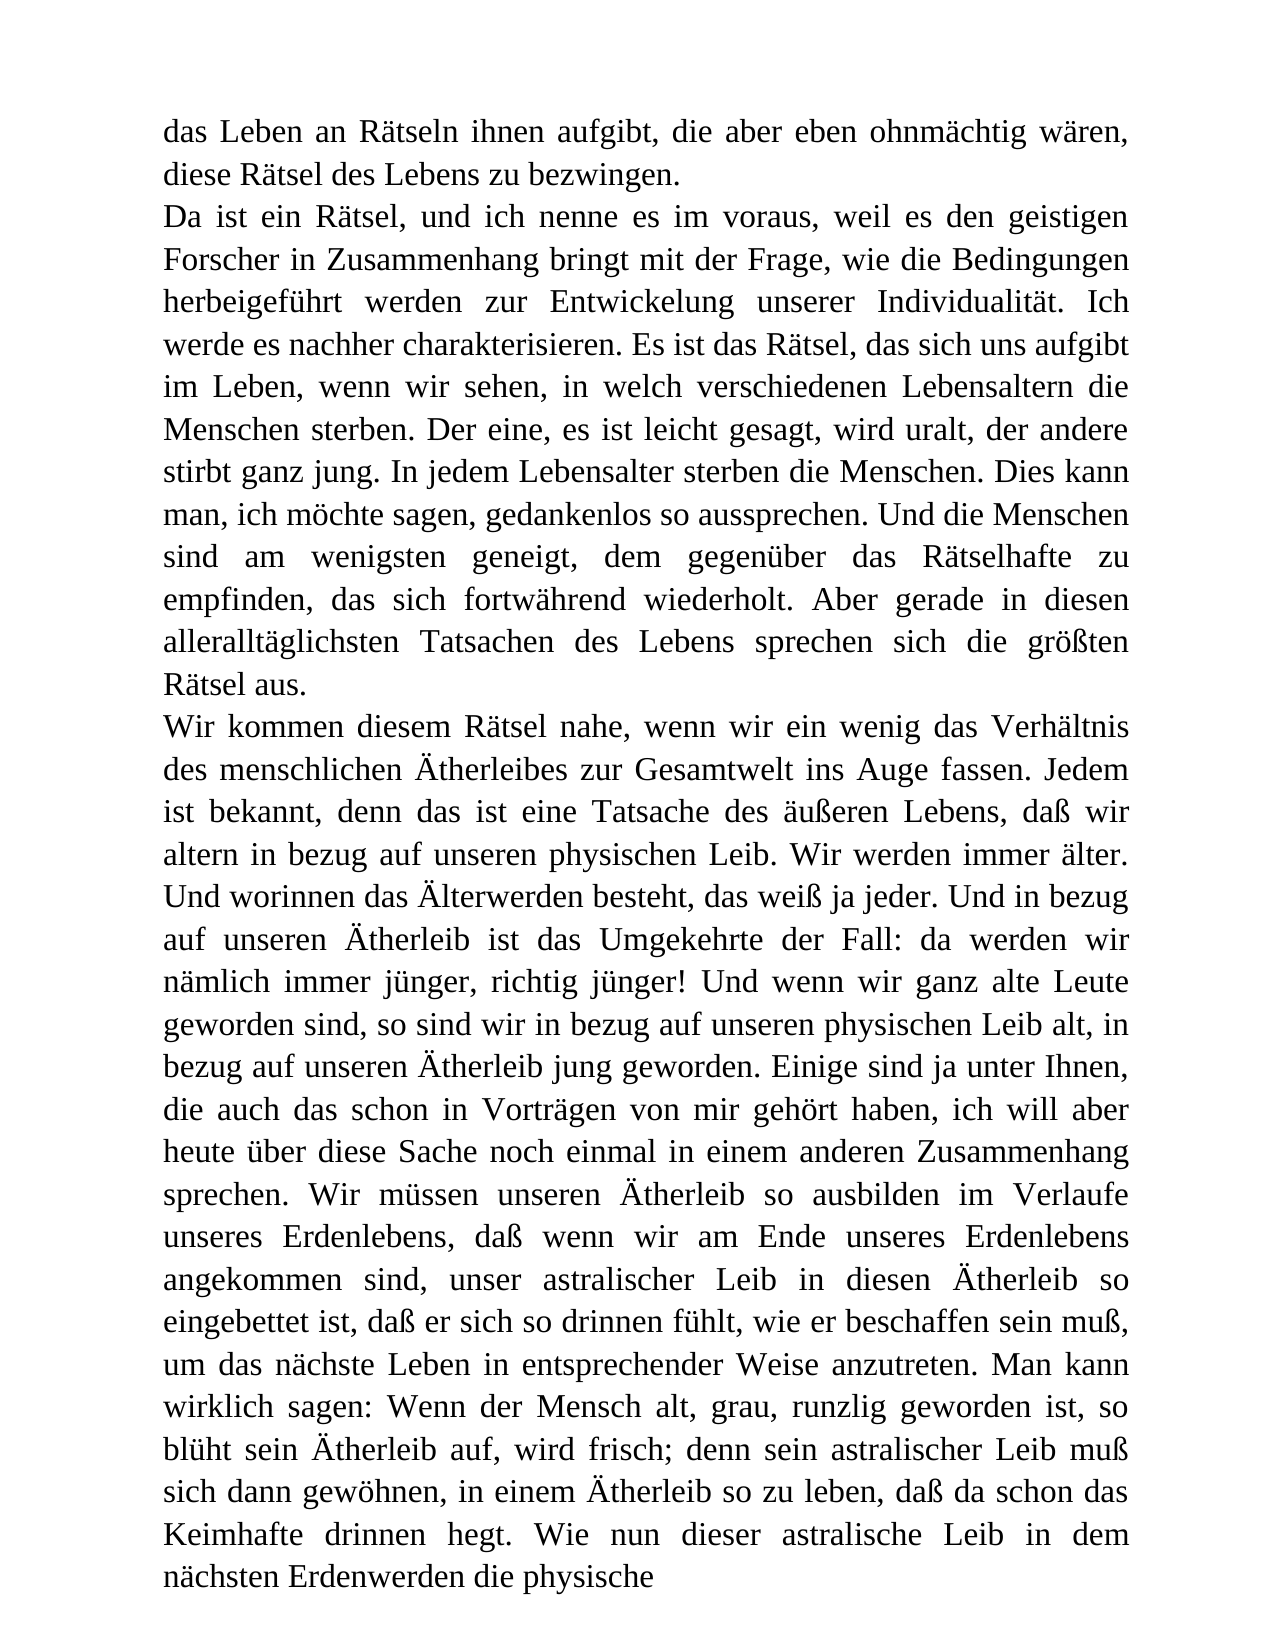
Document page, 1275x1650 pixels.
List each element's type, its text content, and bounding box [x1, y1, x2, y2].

text Wir kommen diesem Rätsel nahe, wenn wir ein wenig das Verhältnis des menschlichen Ätherleibes zur Gesamtwelt ins Auge fassen. Jedem ist bekannt, denn das ist eine Tatsache des äußeren Lebens, daß wir altern in bezug auf unseren physischen Leib. Wir werden immer älter. Und worinnen das Älterwerden besteht, das weiß ja jeder. Und in bezug auf unseren Ätherleib ist das Umgekehrte der Fall: da werden wir nämlich immer jünger, richtig jünger! Und wenn wir ganz alte Leute geworden sind, so sind wir in bezug auf unseren physischen Leib alt, in bezug auf unseren Ätherleib jung geworden. Einige sind ja unter Ihnen, die auch das schon in Vorträgen von mir gehört haben, ich will aber heute über diese Sache noch einmal in einem anderen Zusammenhang sprechen. Wir müssen unseren Ätherleib so ausbilden im Verlaufe unseres Erdenlebens, daß wenn wir am Ende unseres Erdenlebens angekommen sind, unser astralischer Leib in diesen Ätherleib so eingebettet ist, daß er sich so drinnen fühlt, wie er beschaffen sein muß, um das nächste Leben in entsprechender Weise anzutreten. Man kann wirklich sagen: Wenn der Mensch alt, grau, runzlig geworden ist, so blüht sein Ätherleib auf, wird frisch; denn sein astralischer Leib muß sich dann gewöhnen, in einem Ätherleib so zu leben, daß da schon das Keimhafte drinnen hegt. Wie nun dieser astralische Leib in dem nächsten Erdenwerden die physische [163, 707, 1130, 1595]
text das Leben an Rätseln ihnen aufgibt, die aber eben ohnmächtig wären, diese Rätsel des Lebens zu bezwingen. [163, 112, 1130, 193]
text Da ist ein Rätsel, und ich nenne es im voraus, weil es den geistigen Forscher in Zusammenhang bringt mit der Frage, wie die Bedingungen herbeigeführt werden zur Entwickelung unserer Individualität. Ich werde es nachher charakterisieren. Es ist das Rätsel, das sich uns aufgibt im Leben, wenn wir sehen, in welch verschiedenen Lebensaltern die Menschen sterben. Der eine, es ist leicht gesagt, wird uralt, der andere stirbt ganz jung. In jedem Lebensalter sterben die Menschen. Dies kann man, ich möchte sagen, gedankenlos so aussprechen. Und die Menschen sind am wenigsten geneigt, dem gegenüber das Rätselhafte zu empfinden, das sich fortwährend wiederholt. Aber gerade in diesen alleralltäglichsten Tatsachen des Lebens sprechen sich die größten Rätsel aus. [163, 197, 1130, 703]
